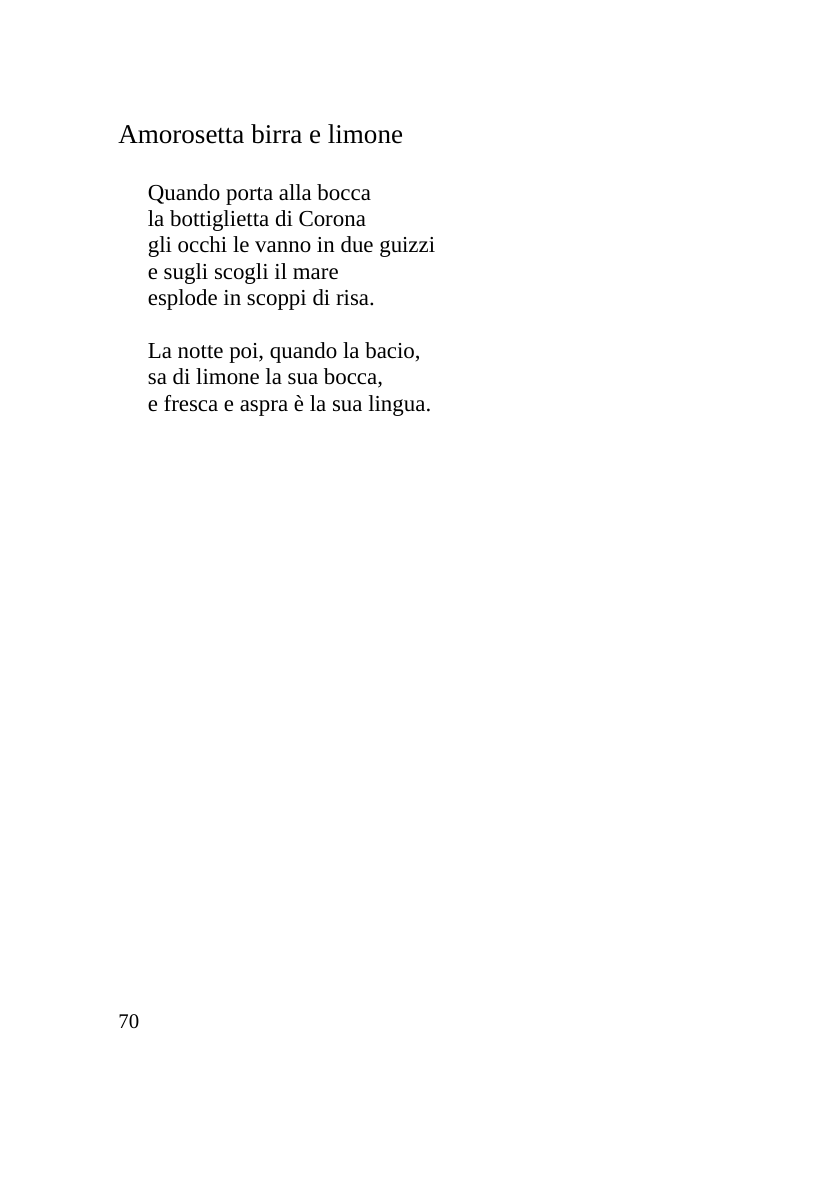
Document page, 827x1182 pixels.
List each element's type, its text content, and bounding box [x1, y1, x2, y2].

text e sugli scogli il mare [148, 258, 709, 284]
text La notte poi, quando la bacio, [148, 337, 709, 363]
text Quando porta alla bocca [148, 179, 709, 205]
text e fresca e aspra è la sua lingua. [148, 389, 709, 416]
text esplode in scoppi di risa. [148, 284, 709, 311]
text sa di limone la sua bocca, [148, 363, 709, 389]
text la bottiglietta di Corona [148, 205, 709, 231]
text gli occhi le vanno in due guizzi [148, 231, 709, 258]
text Amorosetta birra e limone [118, 118, 709, 149]
